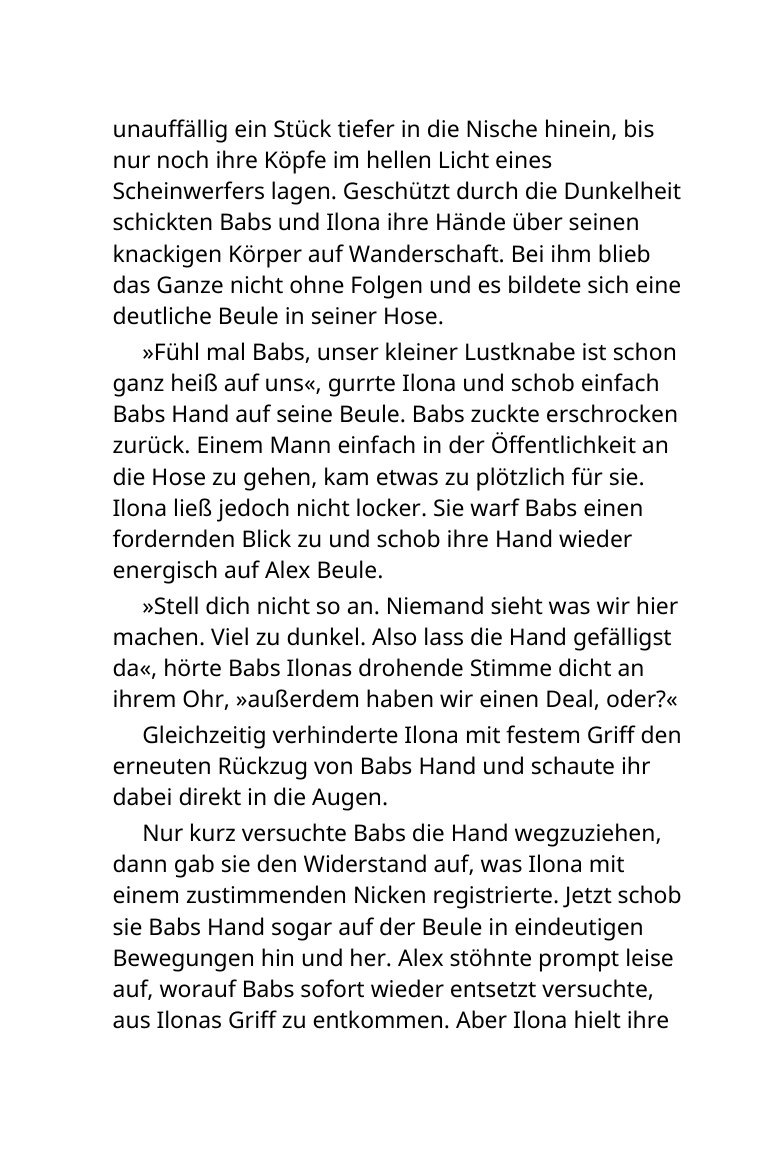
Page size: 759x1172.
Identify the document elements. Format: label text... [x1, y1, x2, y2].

text Nur kurz versuchte Babs die Hand wegzuziehen, dann gab sie den Widerstand auf, was Ilona mit einem zustimmenden Nicken registrierte. Jetzt schob sie Babs Hand sogar auf der Beule in eindeutigen Bewegungen hin und her. Alex stöhnte prompt leise auf, worauf Babs sofort wieder entsetzt versuchte, aus Ilonas Griff zu entkommen. Aber Ilona hielt ihre [112, 817, 684, 1035]
text »Fühl mal Babs, unser kleiner Lustknabe ist schon ganz heiß auf uns«, gurrte Ilona und schob einfach Babs Hand auf seine Beule. Babs zuckte erschrocken zurück. Einem Mann einfach in der Öffentlichkeit an die Hose zu gehen, kam etwas zu plötzlich für sie. Ilona ließ jedoch nicht locker. Sie warf Babs einen fordernden Blick zu und schob ihre Hand wieder energisch auf Alex Beule. [112, 335, 684, 585]
text »Stell dich nicht so an. Niemand sieht was wir hier machen. Viel zu dunkel. Also lass die Hand gefälligst da«, hörte Babs Ilonas drohende Stimme dicht an ihrem Ohr, »außerdem haben wir einen Deal, oder?« [112, 589, 684, 714]
text unauffällig ein Stück tiefer in die Nische hinein, bis nur noch ihre Köpfe im hellen Licht eines Scheinwerfers lagen. Geschützt durch die Dunkelheit schickten Babs und Ilona ihre Hände über seinen knackigen Körper auf Wanderschaft. Bei ihm blieb das Ganze nicht ohne Folgen und es bildete sich eine deutliche Beule in seiner Hose. [112, 112, 684, 331]
text Gleichzeitig verhinderte Ilona mit festem Griff den erneuten Rückzug von Babs Hand und schaute ihr dabei direkt in die Augen. [112, 719, 684, 812]
